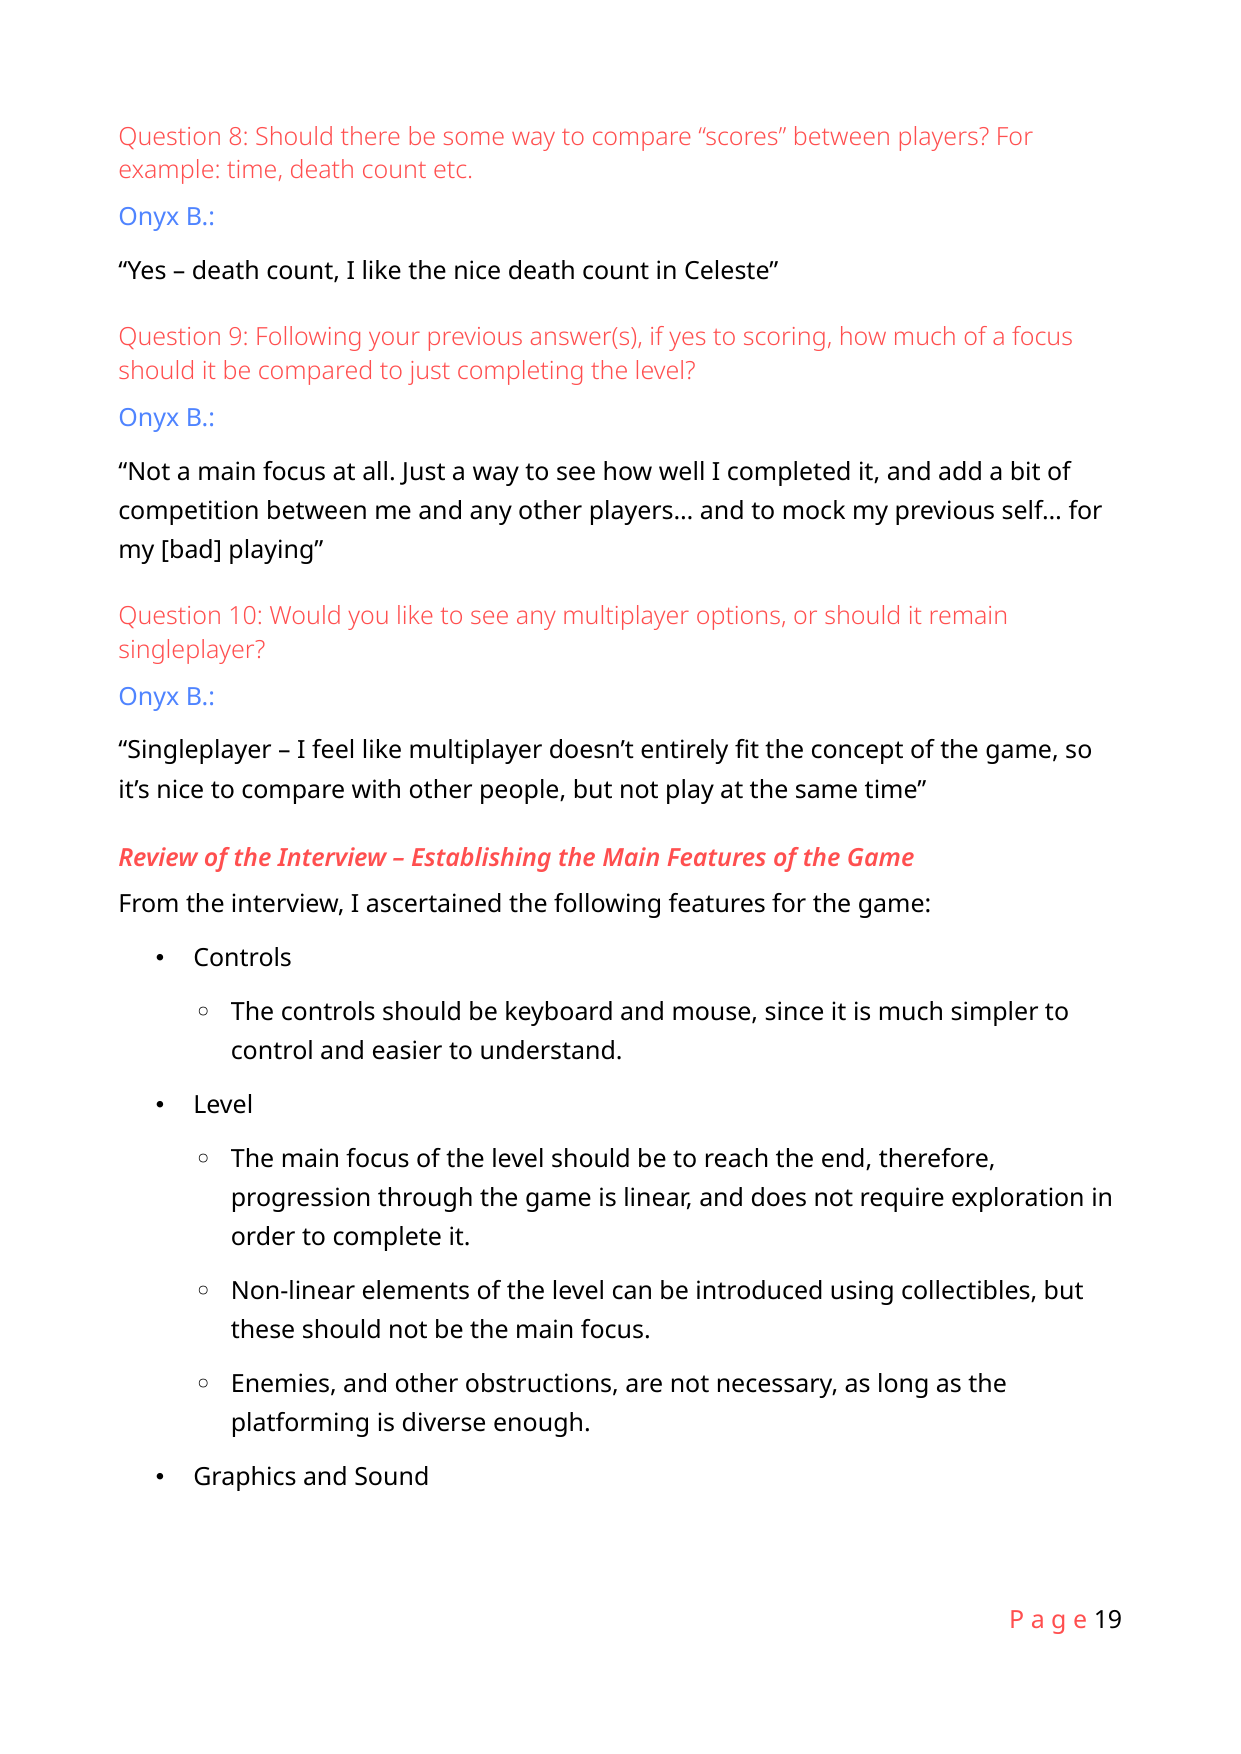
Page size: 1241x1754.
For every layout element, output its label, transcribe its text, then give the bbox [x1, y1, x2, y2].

subtitle Question 9: Following your previous answer(s), if yes to scoring, how much of a focus should it be compared to just completing the level? [118, 319, 1122, 387]
list The main focus of the level should be to reach the end, therefore, progression through the game is linear, and does not require exploration in order to complete it. [193, 1140, 1122, 1253]
text “Singleplayer – I feel like multiplayer doesn’t entirely fit the concept of the game, so it’s nice to compare with other people, but not play at the same time” [118, 732, 1122, 805]
list The controls should be keyboard and mouse, since it is much simpler to control and easier to understand. [193, 994, 1122, 1067]
list Enemies, and other obstructions, are not necessary, as long as the platforming is diverse enough. [193, 1365, 1122, 1438]
text Onyx B.: [118, 199, 1122, 233]
text From the interview, I ascertained the following features for the game: [118, 886, 1122, 920]
list Controls [156, 940, 1122, 974]
text Onyx B.: [118, 678, 1122, 712]
list Non-linear elements of the level can be introduced using collectibles, but these should not be the main focus. [193, 1272, 1122, 1346]
subtitle Review of the Interview – Establishing the Main Features of the Game [118, 839, 1122, 874]
list Level [156, 1087, 1122, 1121]
text Onyx B.: [118, 399, 1122, 433]
subtitle Question 8: Should there be some way to compare “scores” between players? For example: time, death count etc. [118, 118, 1122, 186]
list Graphics and Sound [156, 1458, 1122, 1492]
text “Not a main focus at all. Just a way to see how well I completed it, and add a bit of competition between me and any other players… and to mock my previous self… for my [bad] playing” [118, 453, 1122, 566]
subtitle Question 10: Would you like to see any multiplayer options, or should it remain singleplayer? [118, 598, 1122, 666]
text “Yes – death count, I like the nice death count in Celeste” [118, 252, 1122, 287]
